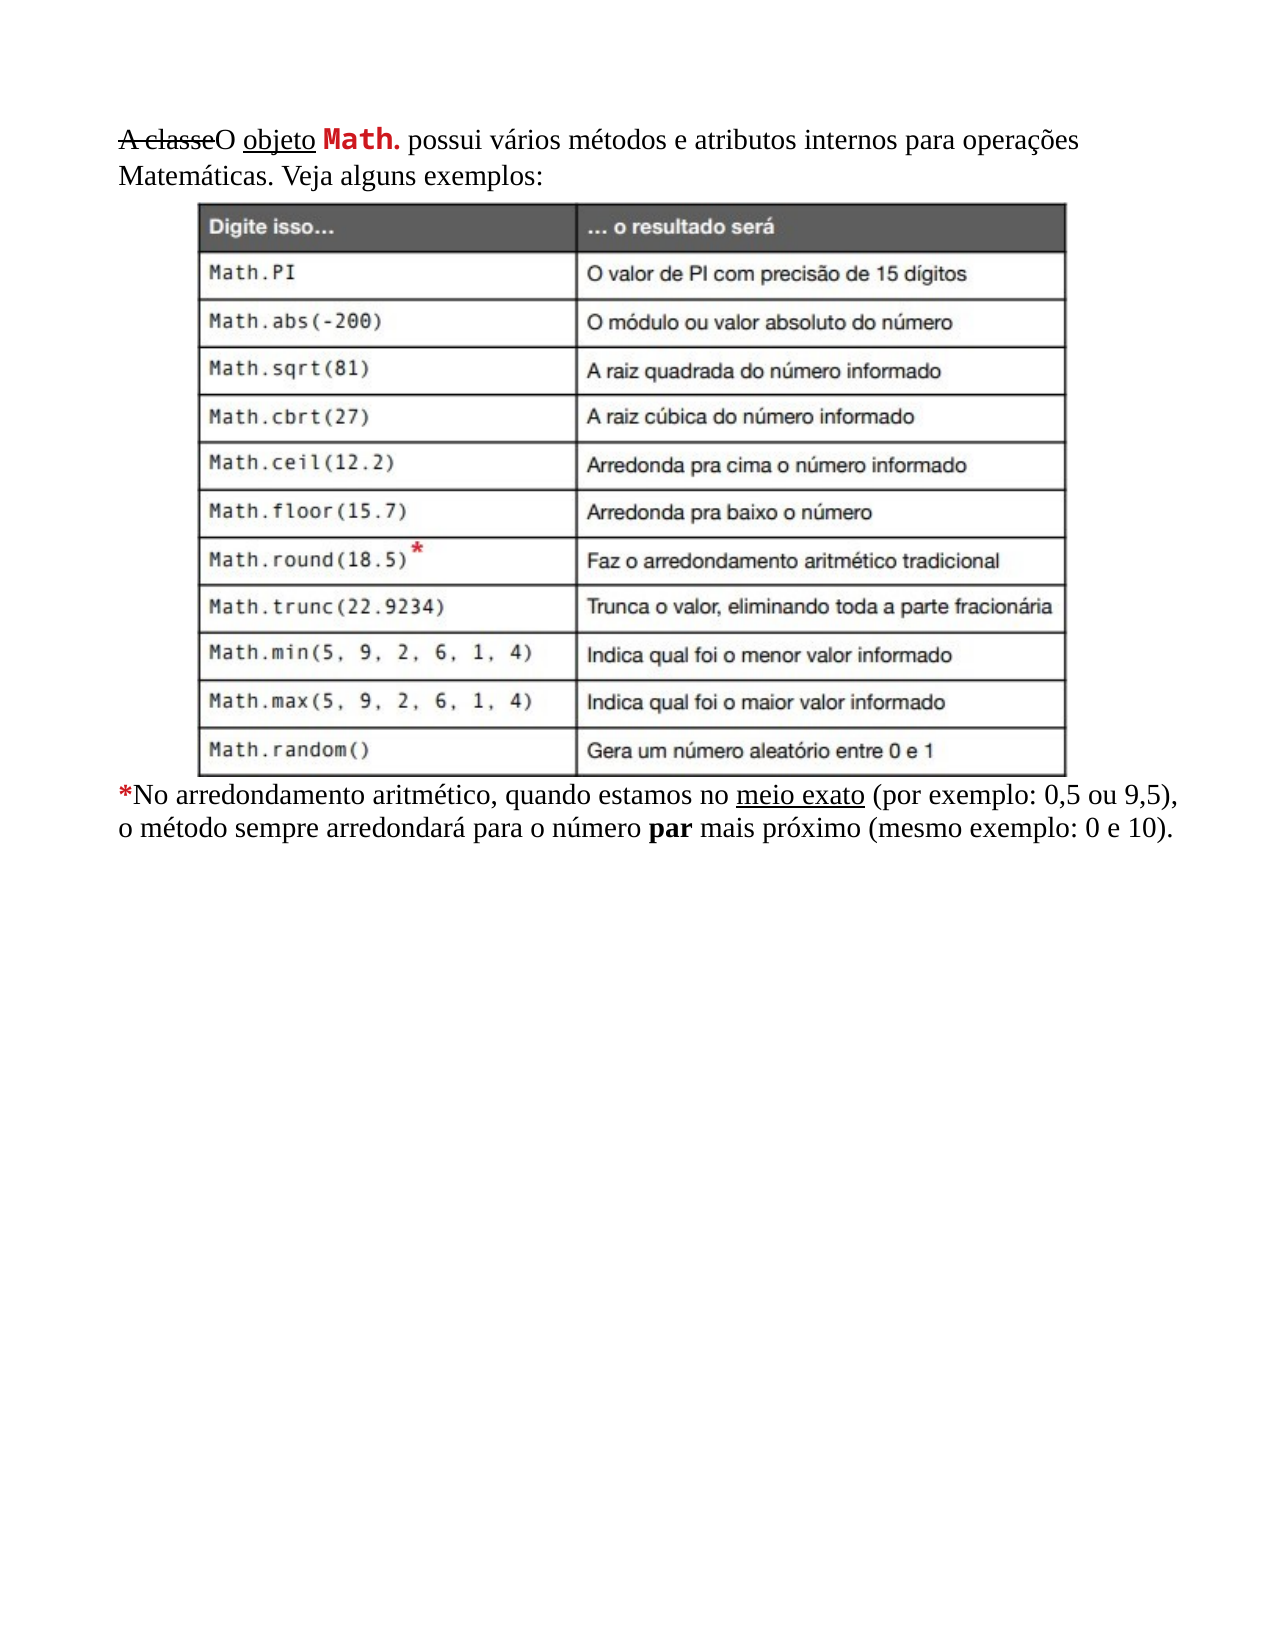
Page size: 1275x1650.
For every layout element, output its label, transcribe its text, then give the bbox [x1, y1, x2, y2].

text A classeO objeto Math. possui vários métodos e atributos internos para operações Matemáticas. Veja alguns exemplos: [118, 118, 1181, 191]
text *No arredondamento aritmético, quando estamos no meio exato (por exemplo: 0,5 ou 9,5), o método sempre arredondará para o número par mais próximo (mesmo exemplo: 0 e 10). [118, 191, 1181, 844]
picture [196, 202, 1069, 777]
